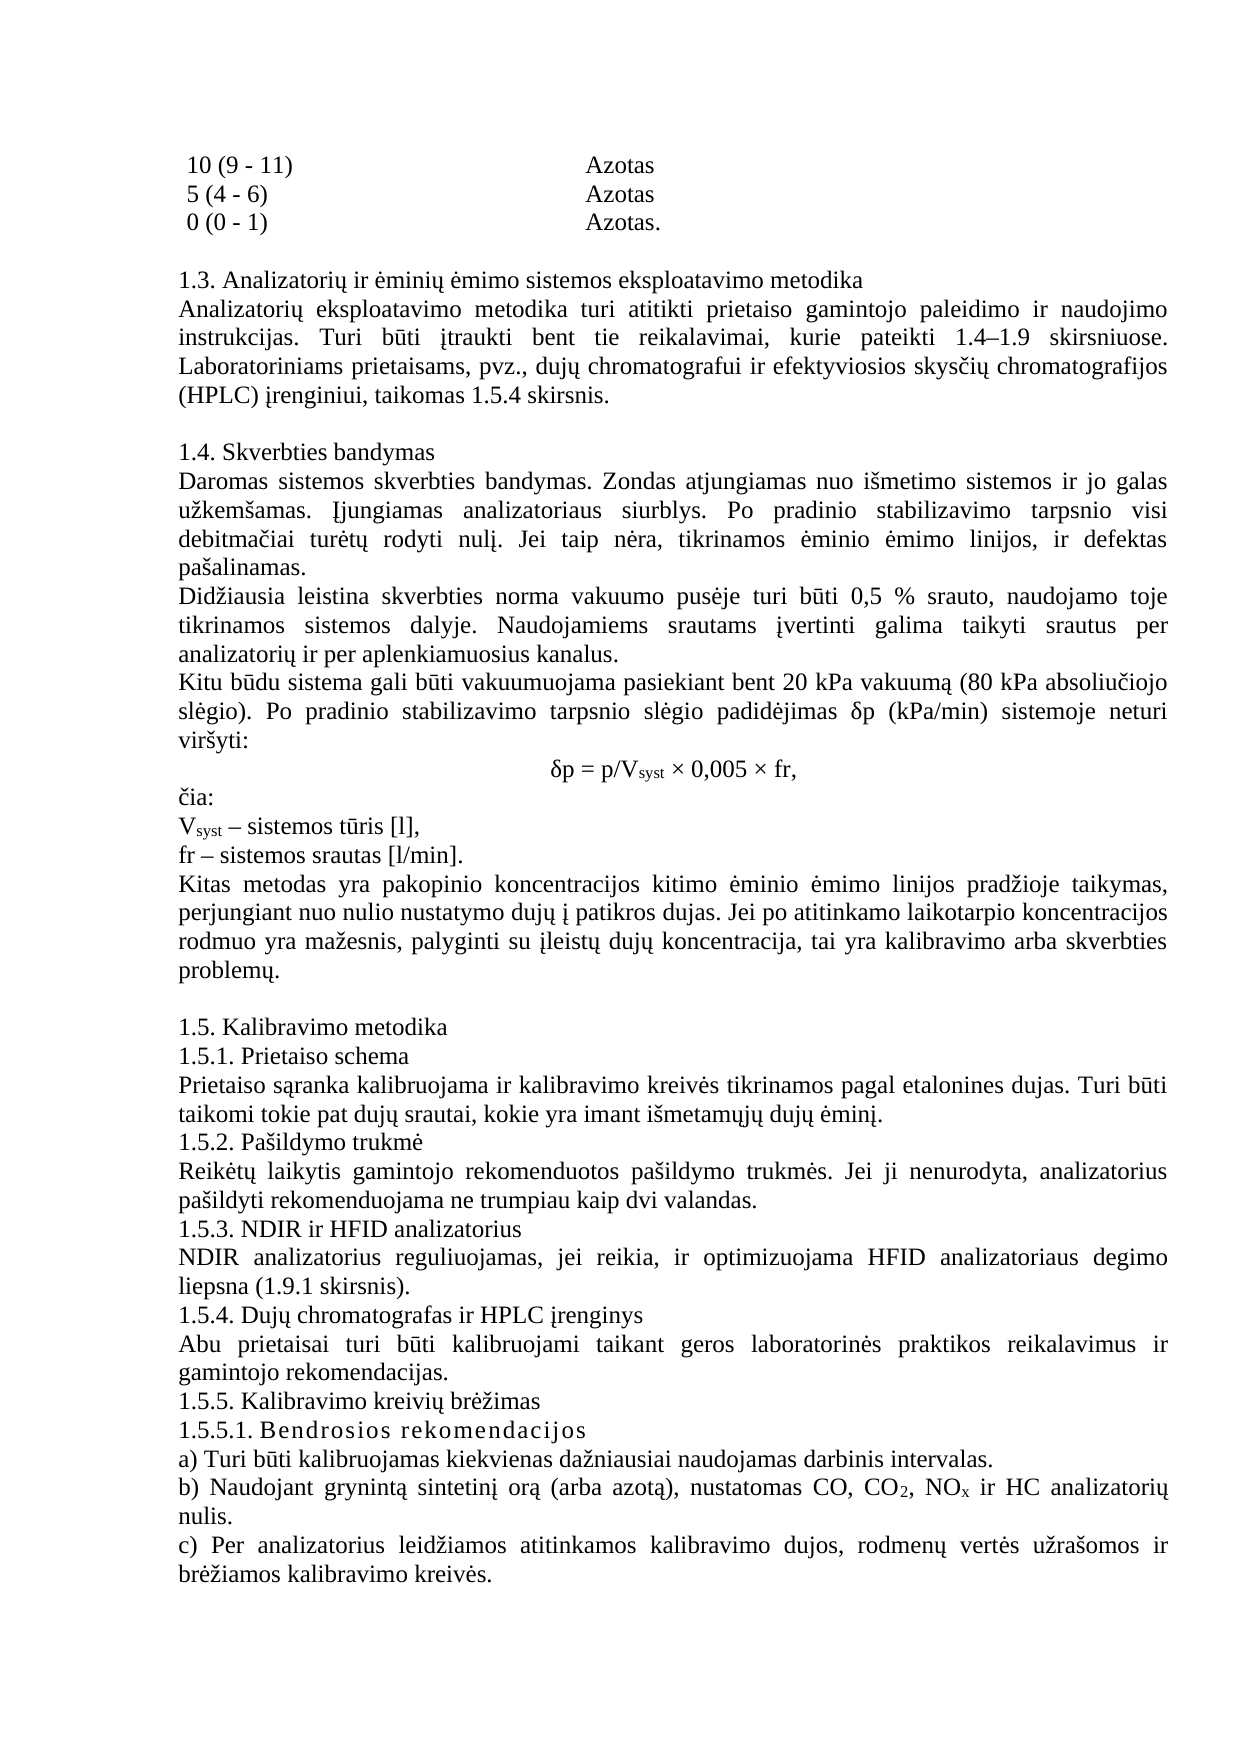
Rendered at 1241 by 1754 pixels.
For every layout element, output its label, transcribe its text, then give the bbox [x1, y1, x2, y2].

text Kitu būdu sistema gali būti vakuumuojama pasiekiant bent 20 kPa vakuumą (80 kPa absoliučiojo slėgio). Po pradinio stabilizavimo tarpsnio slėgio padidėjimas δp (kPa/min) sistemoje neturi viršyti: [178, 667, 1169, 754]
text 1.5.5.1. Bendrosios rekomendacijos [178, 1415, 1169, 1444]
text Abu prietaisai turi būti kalibruojami taikant geros laboratorinės praktikos reikalavimus ir gamintojo rekomendacijas. [178, 1329, 1169, 1386]
text 1.5.4. Dujų chromatografas ir HPLC įrenginys [178, 1300, 1169, 1329]
text Reikėtų laikytis gamintojo rekomenduotos pašildymo trukmės. Jei ji nenurodyta, analizatorius pašildyti rekomenduojama ne trumpiau kaip dvi valandas. [178, 1156, 1169, 1214]
text c) Per analizatorius leidžiamos atitinkamos kalibravimo dujos, rodmenų vertės užrašomos ir brėžiamos kalibravimo kreivės. [178, 1530, 1169, 1587]
table_cell 0 (0 - 1) [182, 208, 581, 236]
table_cell 5 (4 - 6) [182, 179, 581, 207]
text 1.5.3. NDIR ir HFID analizatorius [178, 1214, 1169, 1242]
text a) Turi būti kalibruojamas kiekvienas dažniausiai naudojamas darbinis intervalas. [178, 1444, 1169, 1472]
text čia: [178, 782, 1169, 811]
text Analizatorių eksploatavimo metodika turi atitikti prietaiso gamintojo paleidimo ir naudojimo instrukcijas. Turi būti įtraukti bent tie reikalavimai, kurie pateikti 1.4–1.9 skirsniuose. Laboratoriniams prietaisams, pvz., dujų chromatografui ir efektyviosios skysčių chromatografijos (HPLC) įrenginiui, taikomas 1.5.4 skirsnis. [178, 294, 1169, 409]
table_cell Azotas. [581, 208, 876, 236]
text Vsyst – sistemos tūris [l], [178, 811, 1169, 840]
text Didžiausia leistina skverbties norma vakuumo pusėje turi būti 0,5 % srauto, naudojamo toje tikrinamos sistemos dalyje. Naudojamiems srautams įvertinti galima taikyti srautus per analizatorių ir per aplenkiamuosius kanalus. [178, 581, 1169, 667]
text 1.5.1. Prietaiso schema [178, 1041, 1169, 1070]
text Kitas metodas yra pakopinio koncentracijos kitimo ėminio ėmimo linijos pradžioje taikymas, perjungiant nuo nulio nustatymo dujų į patikros dujas. Jei po atitinkamo laikotarpio koncentracijos rodmuo yra mažesnis, palyginti su įleistų dujų koncentracija, tai yra kalibravimo arba skverbties problemų. [178, 869, 1169, 984]
table_cell 10 (9 - 11) [182, 150, 581, 179]
text 1.4. Skverbties bandymas [178, 437, 1169, 466]
text NDIR analizatorius reguliuojamas, jei reikia, ir optimizuojama HFID analizatoriaus degimo liepsna (1.9.1 skirsnis). [178, 1242, 1169, 1300]
text 1.5.2. Pašildymo trukmė [178, 1127, 1169, 1156]
text 1.5.5. Kalibravimo kreivių brėžimas [178, 1386, 1169, 1415]
text Daromas sistemos skverbties bandymas. Zondas atjungiamas nuo išmetimo sistemos ir jo galas užkemšamas. Įjungiamas analizatoriaus siurblys. Po pradinio stabilizavimo tarpsnio visi debitmačiai turėtų rodyti nulį. Jei taip nėra, tikrinamos ėminio ėmimo linijos, ir defektas pašalinamas. [178, 466, 1169, 581]
text b) Naudojant grynintą sintetinį orą (arba azotą), nustatomas CO, CO2, NOx ir HC analizatorių nulis. [178, 1472, 1169, 1530]
table_cell Azotas [581, 179, 876, 207]
text 1.5. Kalibravimo metodika [178, 1012, 1169, 1041]
text δp = p/Vsyst × 0,005 × fr, [178, 754, 1169, 782]
text fr – sistemos srautas [l/min]. [178, 840, 1169, 869]
table_cell Azotas [581, 150, 876, 179]
text Prietaiso sąranka kalibruojama ir kalibravimo kreivės tikrinamos pagal etalonines dujas. Turi būti taikomi tokie pat dujų srautai, kokie yra imant išmetamųjų dujų ėminį. [178, 1070, 1169, 1127]
text 1.3. Analizatorių ir ėminių ėmimo sistemos eksploatavimo metodika [178, 265, 1169, 294]
